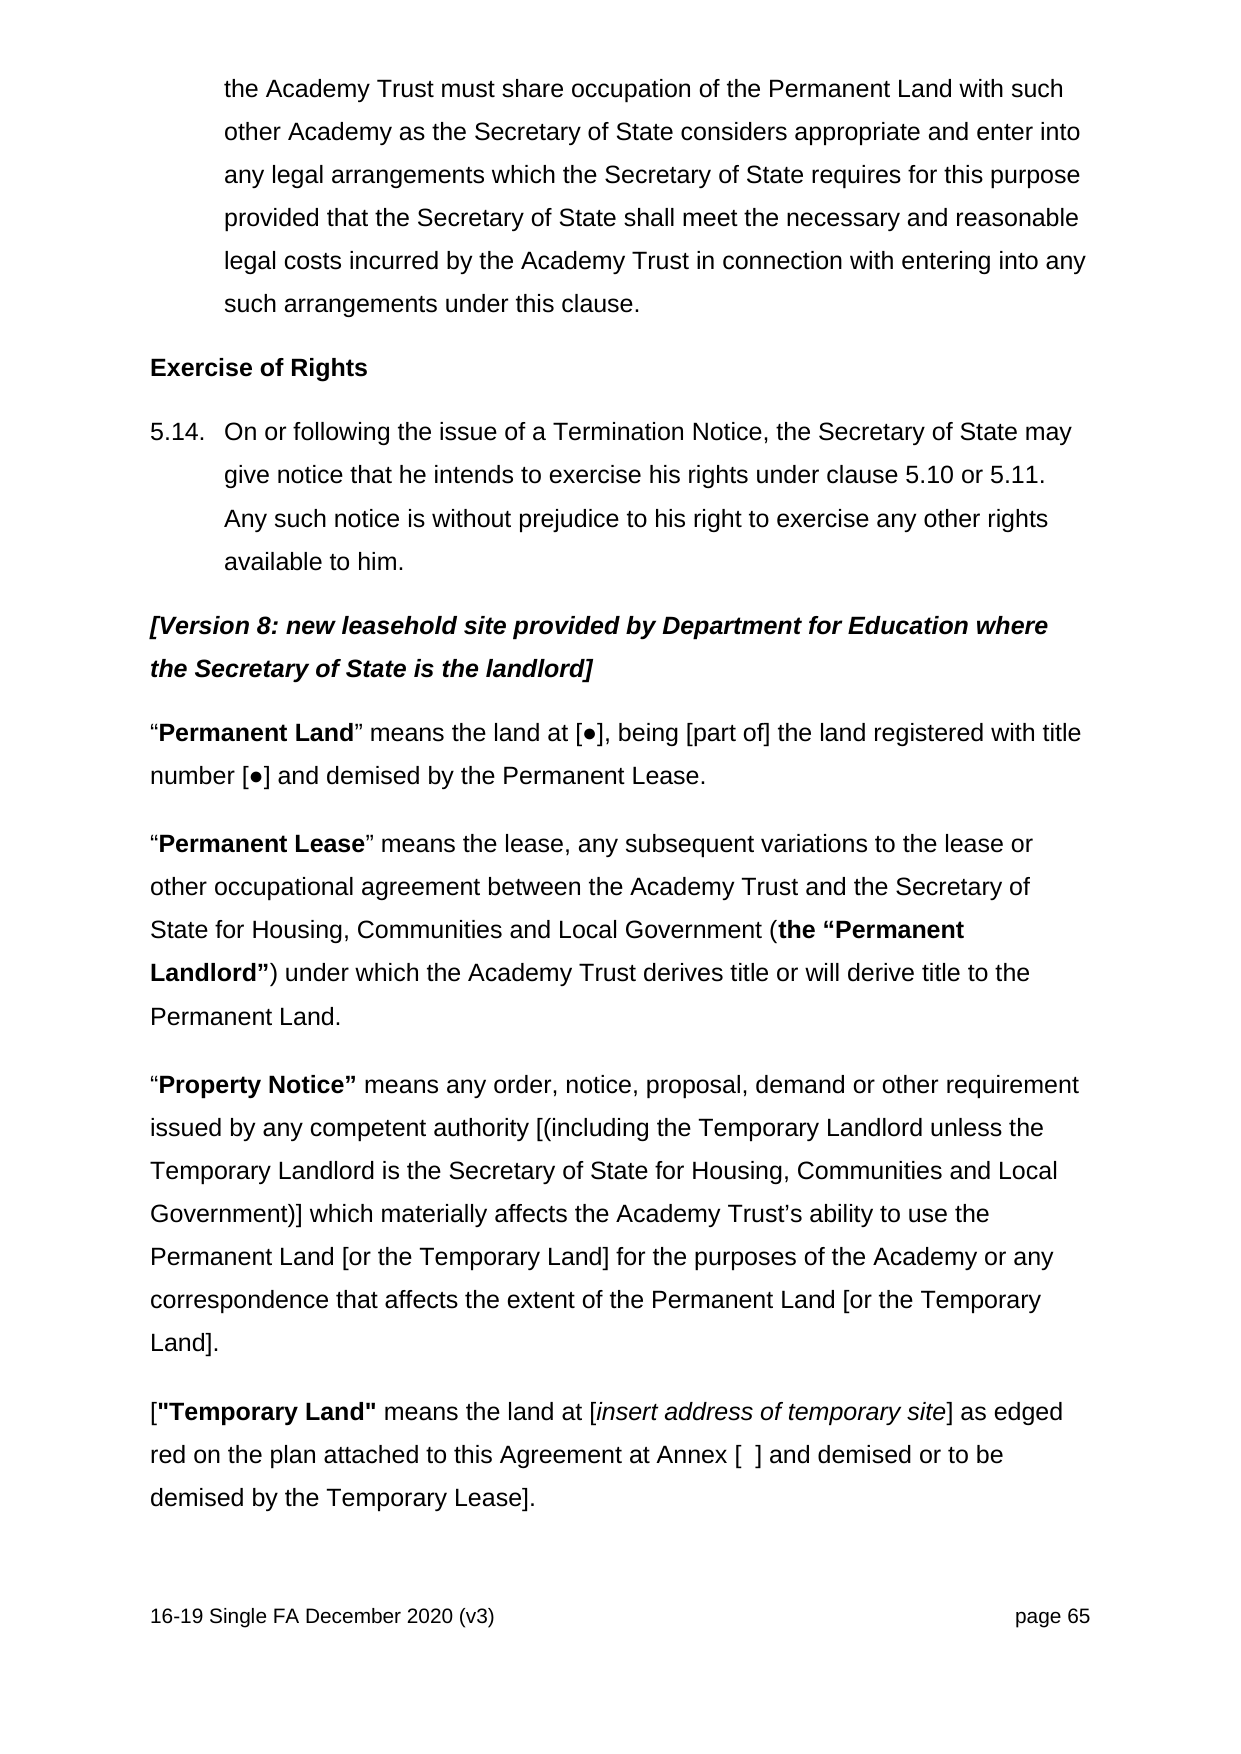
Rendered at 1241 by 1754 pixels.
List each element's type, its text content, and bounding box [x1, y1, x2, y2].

text Exercise of Rights [150, 353, 1090, 382]
text the Academy Trust must share occupation of the Permanent Land with such other Academy as the Secretary of State considers appropriate and enter into any legal arrangements which the Secretary of State requires for this purpose provided that the Secretary of State shall meet the necessary and reasonable legal costs incurred by the Academy Trust in connection with entering into any such arrangements under this clause. [224, 74, 1090, 318]
text “Permanent Land” means the land at [●], being [part of] the land registered with title number [●] and demised by the Permanent Lease. [150, 718, 1090, 789]
text 5.14. On or following the issue of a Termination Notice, the Secretary of State may give notice that he intends to exercise his rights under clause 5.10 or 5.11. Any such notice is without prejudice to his right to exercise any other rights available to him. [150, 417, 1090, 575]
text ["Temporary Land" means the land at [insert address of temporary site] as edged red on the plan attached to this Agreement at Annex [ ] and demised or to be demised by the Temporary Lease]. [150, 1396, 1090, 1511]
text “Permanent Lease” means the lease, any subsequent variations to the lease or other occupational agreement between the Academy Trust and the Secretary of State for Housing, Communities and Local Government (the “Permanent Landlord”) under which the Academy Trust derives title or will derive title to the Permanent Land. [150, 829, 1090, 1030]
text “Property Notice” means any order, notice, proposal, demand or other requirement issued by any competent authority [(including the Temporary Landlord unless the Temporary Landlord is the Secretary of State for Housing, Communities and Local Government)] which materially affects the Academy Trust’s ability to use the Permanent Land [or the Temporary Land] for the purposes of the Academy or any correspondence that affects the extent of the Permanent Land [or the Temporary Land]. [150, 1069, 1090, 1357]
subtitle [Version 8: new leasehold site provided by Department for Education where the Secretary of State is the landlord] [150, 611, 1090, 682]
